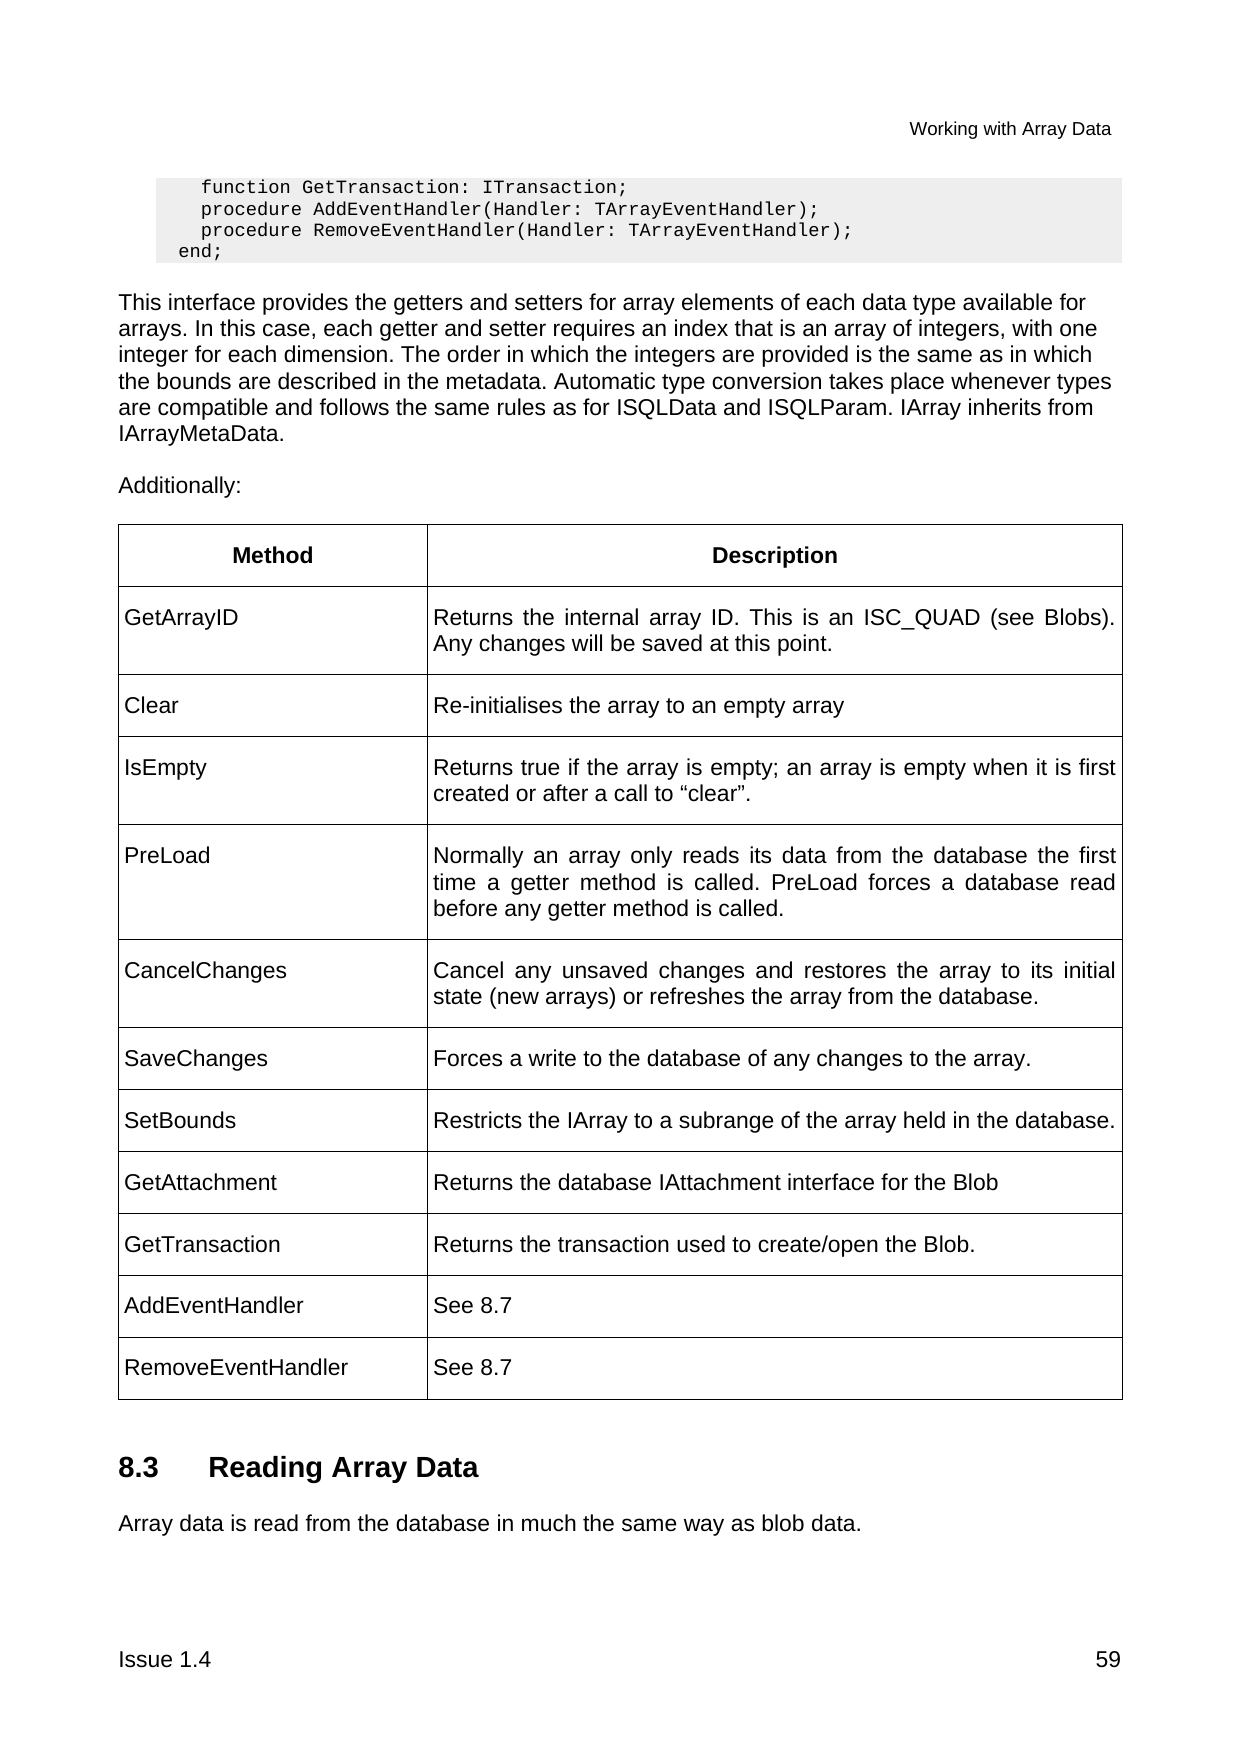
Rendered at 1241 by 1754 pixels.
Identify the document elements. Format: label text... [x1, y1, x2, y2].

table_cell Clear [119, 675, 427, 736]
text Array data is read from the database in much the same way as blob data. [118, 1509, 1122, 1536]
table_cell GetTransaction [119, 1214, 427, 1275]
subtitle Reading Array Data [118, 1450, 1122, 1484]
table_cell Forces a write to the database of any changes to the array. [428, 1028, 1122, 1089]
text Additionally: [118, 472, 1122, 499]
table_cell Cancel any unsaved changes and restores the array to its initial state (new arrays) or refreshes the array from the database. [428, 940, 1122, 1027]
text end; [156, 242, 1122, 263]
table_cell PreLoad [119, 825, 427, 939]
table_cell AddEventHandler [119, 1276, 427, 1337]
text procedure RemoveEventHandler(Handler: TArrayEventHandler); [156, 221, 1122, 242]
table_cell RemoveEventHandler [119, 1338, 427, 1398]
table_cell Returns the transaction used to create/open the Blob. [428, 1214, 1122, 1275]
text function GetTransaction: ITransaction; [156, 178, 1122, 199]
table_header Description [428, 525, 1122, 586]
table_header Method [119, 525, 427, 586]
table_cell CancelChanges [119, 940, 427, 1027]
table_cell IsEmpty [119, 737, 427, 824]
table_cell Returns the internal array ID. This is an ISC_QUAD (see Blobs). Any changes will be saved at this point. [428, 587, 1122, 674]
table_cell Restricts the IArray to a subrange of the array held in the database. [428, 1090, 1122, 1151]
table_cell Returns true if the array is empty; an array is empty when it is first created or after a call to “clear”. [428, 737, 1122, 824]
text This interface provides the getters and setters for array elements of each data type available for arrays. In this case, each getter and setter requires an index that is an array of integers, with one integer for each dimension. The order in which the integers are provided is the same as in which the bounds are described in the metadata. Automatic type conversion takes place whenever types are compatible and follows the same rules as for ISQLData and ISQLParam. IArray inherits from IArrayMetaData. [118, 289, 1122, 447]
text procedure AddEventHandler(Handler: TArrayEventHandler); [156, 199, 1122, 221]
table_cell See 8.7 [428, 1276, 1122, 1337]
table_cell Re-initialises the array to an empty array [428, 675, 1122, 736]
table_cell See 8.7 [428, 1338, 1122, 1398]
table_cell SetBounds [119, 1090, 427, 1151]
table_cell GetAttachment [119, 1152, 427, 1213]
table_cell Returns the database IAttachment interface for the Blob [428, 1152, 1122, 1213]
table_cell GetArrayID [119, 587, 427, 674]
table_cell Normally an array only reads its data from the database the first time a getter method is called. PreLoad forces a database read before any getter method is called. [428, 825, 1122, 939]
table_cell SaveChanges [119, 1028, 427, 1089]
